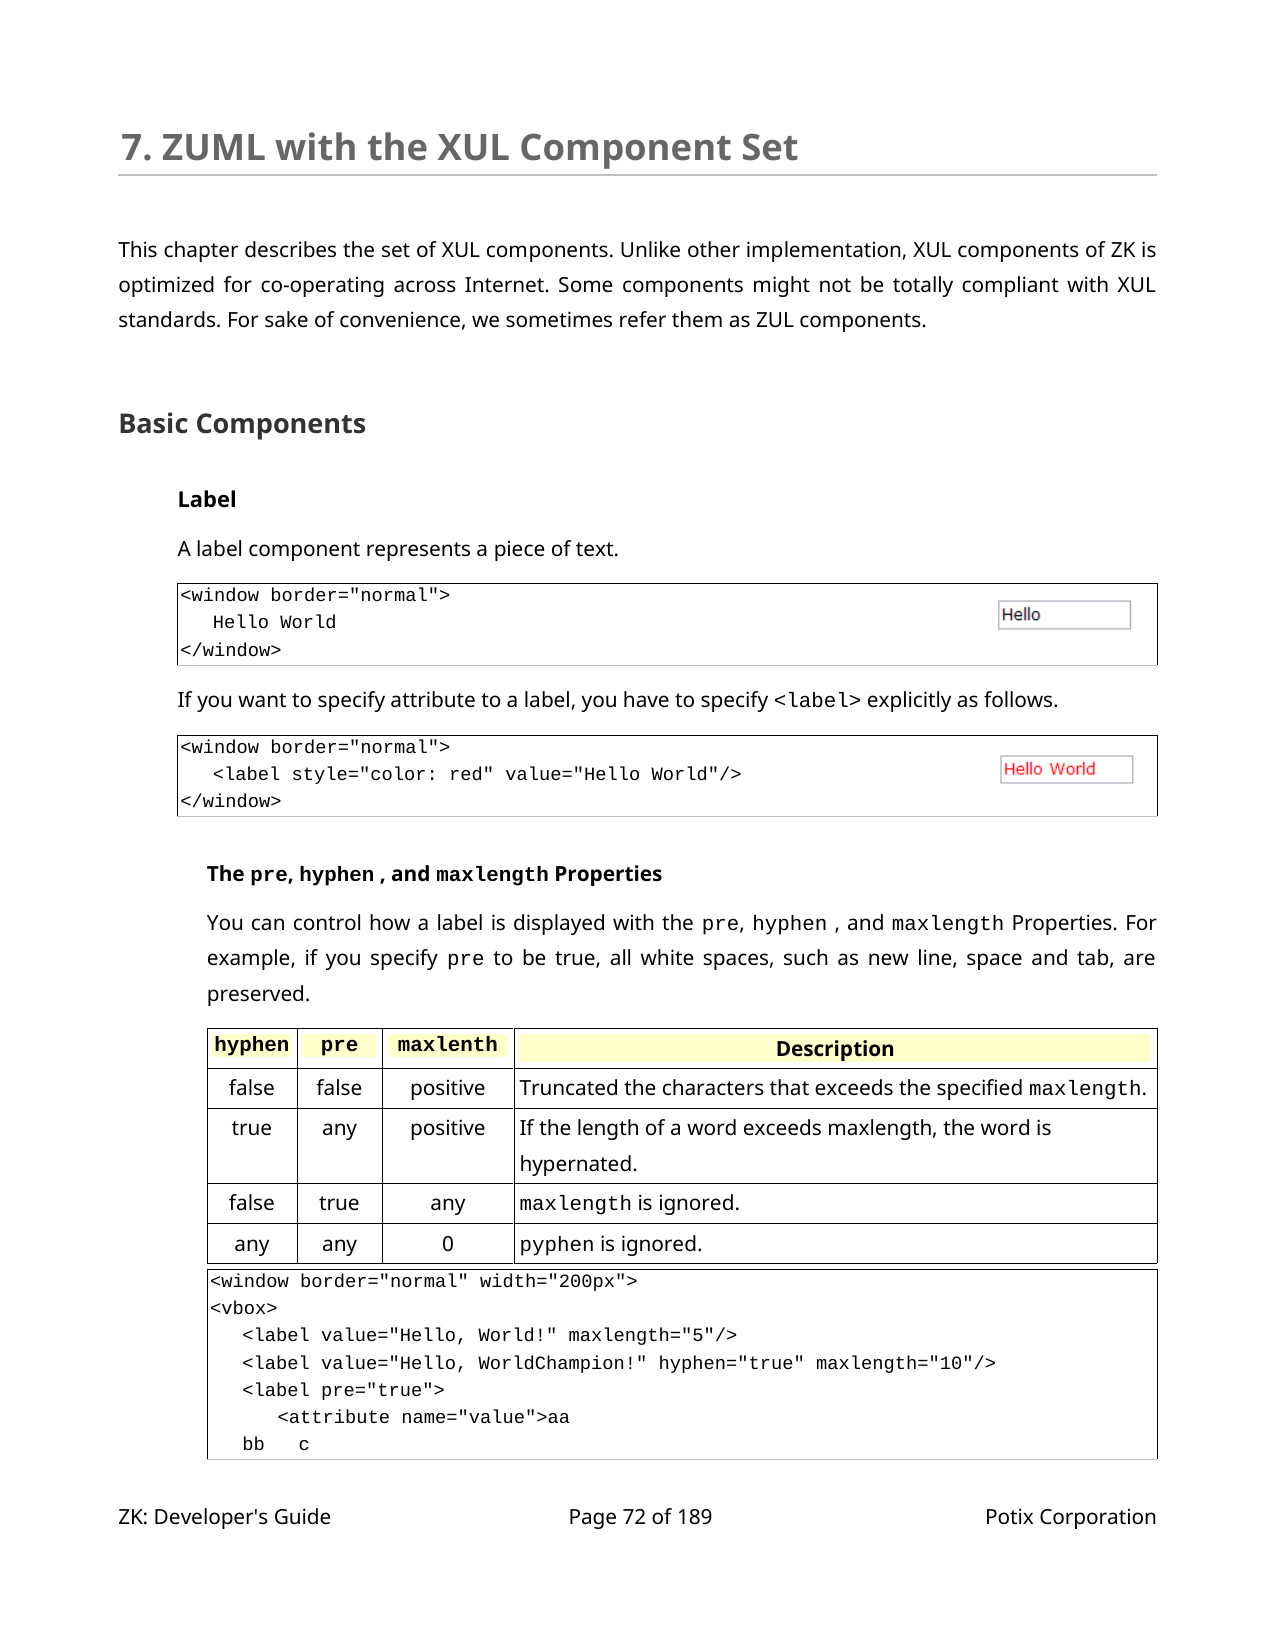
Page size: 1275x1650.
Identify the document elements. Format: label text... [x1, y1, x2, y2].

table_cell true [298, 1184, 382, 1223]
table_header hyphen [208, 1029, 297, 1068]
text </window> [178, 637, 1157, 665]
table_cell maxlength is ignored. [515, 1184, 1157, 1223]
text <window border="normal"> [178, 584, 1157, 607]
text <label value="Hello, WorldChampion!" hyphen="true" maxlength="10"/> [208, 1351, 1157, 1375]
text <window border="normal"> [178, 736, 1157, 759]
picture [997, 598, 1135, 631]
text A label component represents a piece of text. [177, 534, 1157, 562]
table_cell any [298, 1109, 382, 1183]
text <vbox> [208, 1296, 1157, 1320]
table_cell pyphen is ignored. [515, 1224, 1157, 1263]
table_header pre [298, 1029, 382, 1068]
subtitle The pre, hyphen , and maxlength Properties [207, 859, 1157, 887]
text If you want to specify attribute to a label, you have to specify <label> explicitly as follows. [177, 685, 1157, 714]
picture [998, 753, 1136, 785]
table_header maxlenth [383, 1029, 513, 1068]
table_cell any [298, 1224, 382, 1263]
table_cell Truncated the characters that exceeds the specified maxlength. [515, 1069, 1157, 1108]
table_cell If the length of a word exceeds maxlength, the word is hypernated. [515, 1109, 1157, 1183]
subtitle Label [177, 484, 1157, 514]
text <attribute name="value">aa [208, 1405, 1157, 1429]
text </window> [178, 789, 1157, 816]
table_cell any [208, 1224, 297, 1263]
text Hello World [178, 610, 1157, 634]
text This chapter describes the set of XUL components. Unlike other implementation, XUL components of ZK is optimized for co-operating across Internet. Some components might not be totally compliant with XUL standards. For sake of convenience, we sometimes refer them as ZUL components. [118, 235, 1157, 333]
subtitle Basic Components [118, 404, 1157, 441]
table_cell false [298, 1069, 382, 1108]
table_cell 0 [383, 1224, 513, 1263]
table_cell any [383, 1184, 513, 1223]
text <label value="Hello, World!" maxlength="5"/> [208, 1323, 1157, 1348]
text <window border="normal" width="200px"> [208, 1270, 1157, 1293]
text <label style="color: red" value="Hello World"/> [178, 762, 1157, 786]
subtitle 7. ZUML with the XUL Component Set [118, 118, 1157, 174]
text You can control how a label is displayed with the pre, hyphen , and maxlength Properties. For example, if you specify pre to be true, all white spaces, such as new line, space and tab, are preserved. [207, 908, 1157, 1007]
table_header Description [515, 1029, 1157, 1068]
table_cell false [208, 1184, 297, 1223]
text <label pre="true"> [208, 1378, 1157, 1402]
table_cell positive [383, 1109, 513, 1183]
table_cell positive [383, 1069, 513, 1108]
table_cell false [208, 1069, 297, 1108]
table_cell true [208, 1109, 297, 1183]
text bb c [208, 1432, 1157, 1459]
